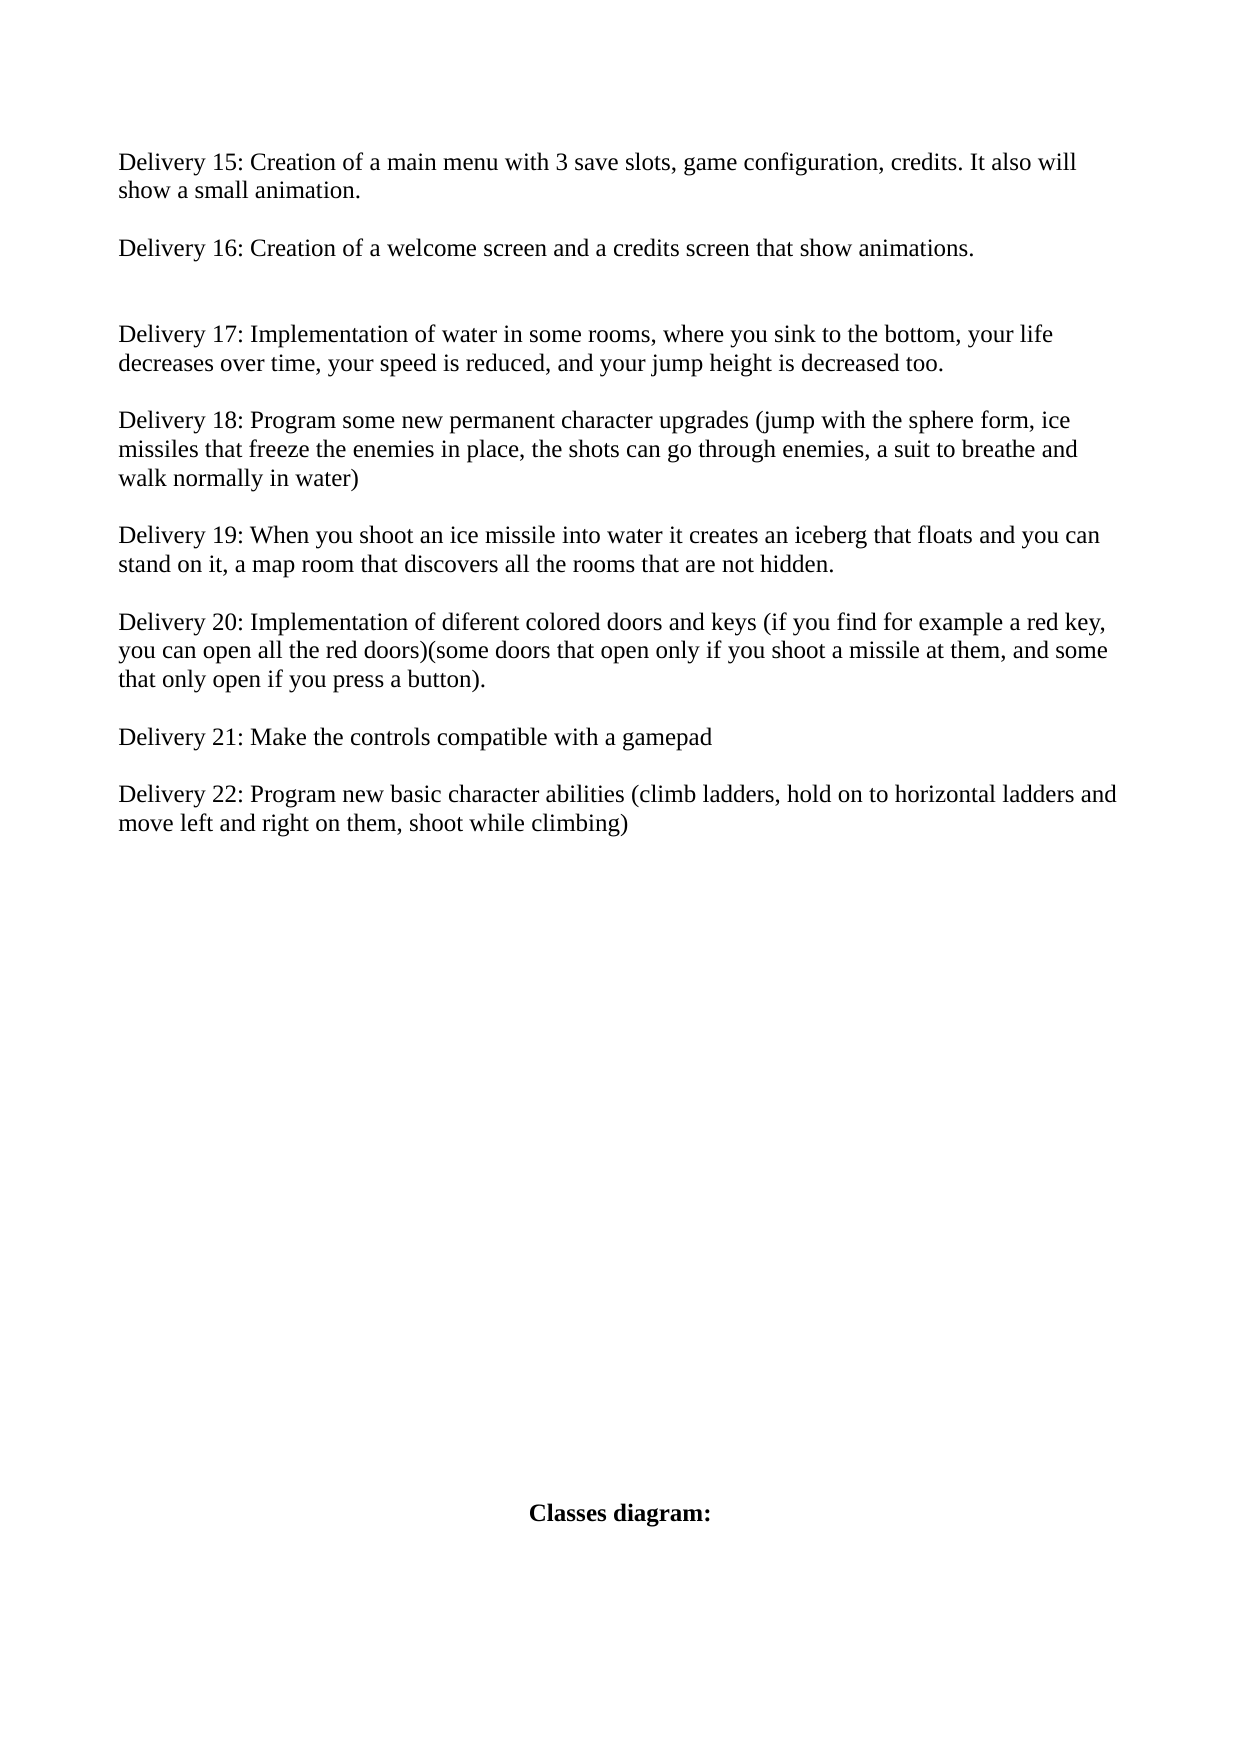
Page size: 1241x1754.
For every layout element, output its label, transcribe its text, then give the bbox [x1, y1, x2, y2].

text Delivery 20: Implementation of diferent colored doors and keys (if you find for example a red key, you can open all the red doors)(some doors that open only if you shoot a missile at them, and some that only open if you press a button). [118, 607, 1122, 693]
text Classes diagram: [118, 1498, 1122, 1527]
text Delivery 15: Creation of a main menu with 3 save slots, game configuration, credits. It also will show a small animation. [118, 147, 1122, 204]
text Delivery 16: Creation of a welcome screen and a credits screen that show animations. [118, 233, 1122, 262]
text Delivery 21: Make the controls compatible with a gamepad [118, 722, 1122, 751]
text Delivery 17: Implementation of water in some rooms, where you sink to the bottom, your life decreases over time, your speed is reduced, and your jump height is decreased too. [118, 319, 1122, 377]
text Delivery 18: Program some new permanent character upgrades (jump with the sphere form, ice missiles that freeze the enemies in place, the shots can go through enemies, a suit to breathe and walk normally in water) [118, 406, 1122, 492]
text Delivery 22: Program new basic character abilities (climb ladders, hold on to horizontal ladders and move left and right on them, shoot while climbing) [118, 779, 1122, 837]
text Delivery 19: When you shoot an ice missile into water it creates an iceberg that floats and you can stand on it, a map room that discovers all the rooms that are not hidden. [118, 521, 1122, 578]
